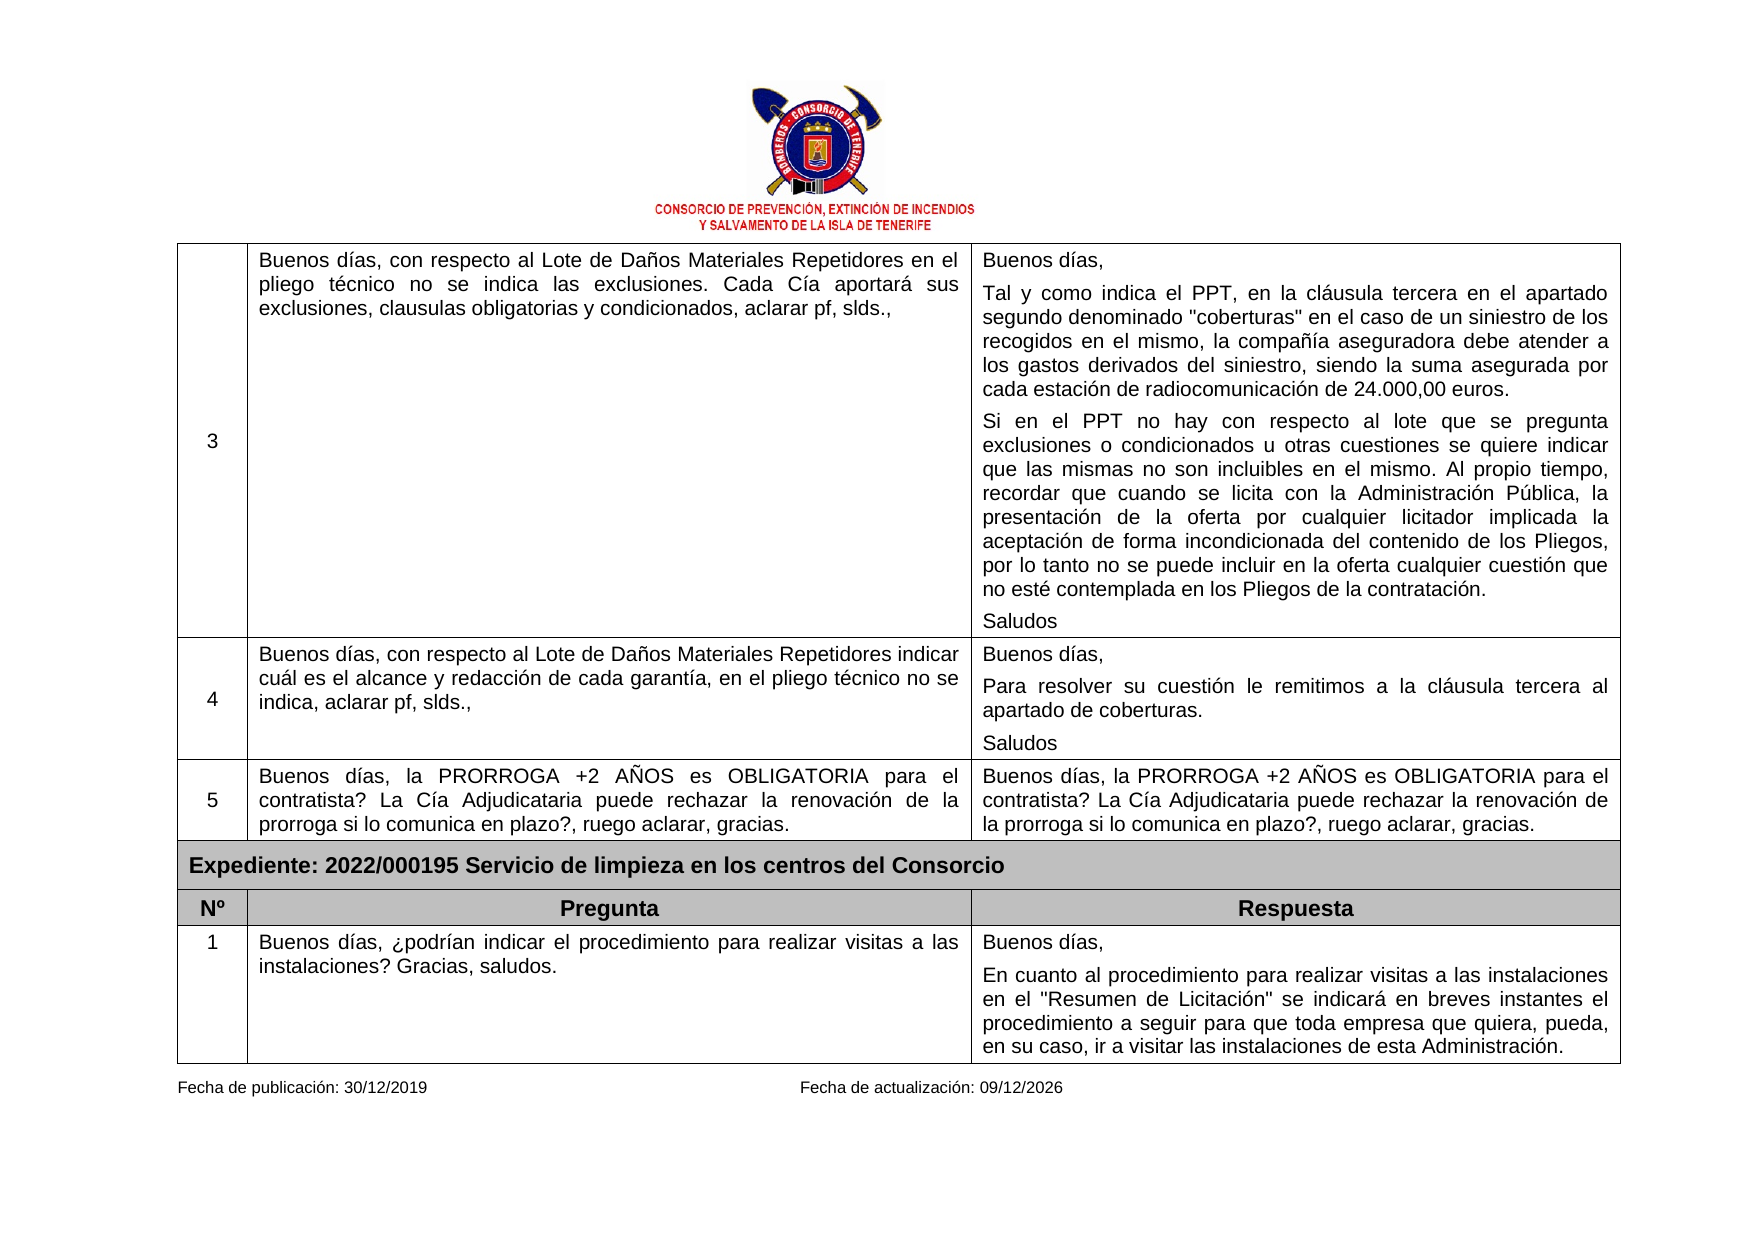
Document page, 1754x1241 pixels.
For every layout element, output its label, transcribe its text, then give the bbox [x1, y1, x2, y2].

table_cell 5 [178, 760, 247, 840]
table_cell Expediente: 2022/000195 Servicio de limpieza en los centros del Consorcio [178, 841, 1620, 889]
table_cell Respuesta [972, 890, 1620, 925]
table_cell Nº [178, 890, 247, 925]
table_cell Buenos días, Para resolver su cuestión le remitimos a la cláusula tercera al apartado de coberturas. Saludos [972, 638, 1620, 759]
table_cell Pregunta [248, 890, 971, 925]
table_cell Buenos días, la PRORROGA +2 AÑOS es OBLIGATORIA para el contratista? La Cía Adjudicataria puede rechazar la renovación de la prorroga si lo comunica en plazo?, ruego aclarar, gracias. [972, 760, 1620, 840]
table_cell Buenos días, con respecto al Lote de Daños Materiales Repetidores en el pliego técnico no se indica las exclusiones. Cada Cía aportará sus exclusiones, clausulas obligatorias y condicionados, aclarar pf, slds., [248, 244, 971, 637]
table_cell 1 [178, 926, 247, 1062]
table_cell 4 [178, 638, 247, 759]
table_cell Buenos días, Tal y como indica el PPT, en la cláusula tercera en el apartado segundo denominado "coberturas" en el caso de un siniestro de los recogidos en el mismo, la compañía aseguradora debe atender a los gastos derivados del siniestro, siendo la suma asegurada por cada estación de radiocomunicación de 24.000,00 euros. Si en el PPT no hay con respecto al lote que se pregunta exclusiones o condicionados u otras cuestiones se quiere indicar que las mismas no son incluibles en el mismo. Al propio tiempo, recordar que cuando se licita con la Administración Pública, la presentación de la oferta por cualquier licitador implicada la aceptación de forma incondicionada del contenido de los Pliegos, por lo tanto no se puede incluir en la oferta cualquier cuestión que no esté contemplada en los Pliegos de la contratación. Saludos [972, 244, 1620, 637]
table_cell Buenos días, ¿podrían indicar el procedimiento para realizar visitas a las instalaciones? Gracias, saludos. [248, 926, 971, 1062]
table_cell Buenos días, la PRORROGA +2 AÑOS es OBLIGATORIA para el contratista? La Cía Adjudicataria puede rechazar la renovación de la prorroga si lo comunica en plazo?, ruego aclarar, gracias. [248, 760, 971, 840]
table_cell 3 [178, 244, 247, 637]
table_cell Buenos días, En cuanto al procedimiento para realizar visitas a las instalaciones en el "Resumen de Licitación" se indicará en breves instantes el procedimiento a seguir para que toda empresa que quiera, pueda, en su caso, ir a visitar las instalaciones de esta Administración. [972, 926, 1620, 1062]
table_cell Buenos días, con respecto al Lote de Daños Materiales Repetidores indicar cuál es el alcance y redacción de cada garantía, en el pliego técnico no se indica, aclarar pf, slds., [248, 638, 971, 759]
